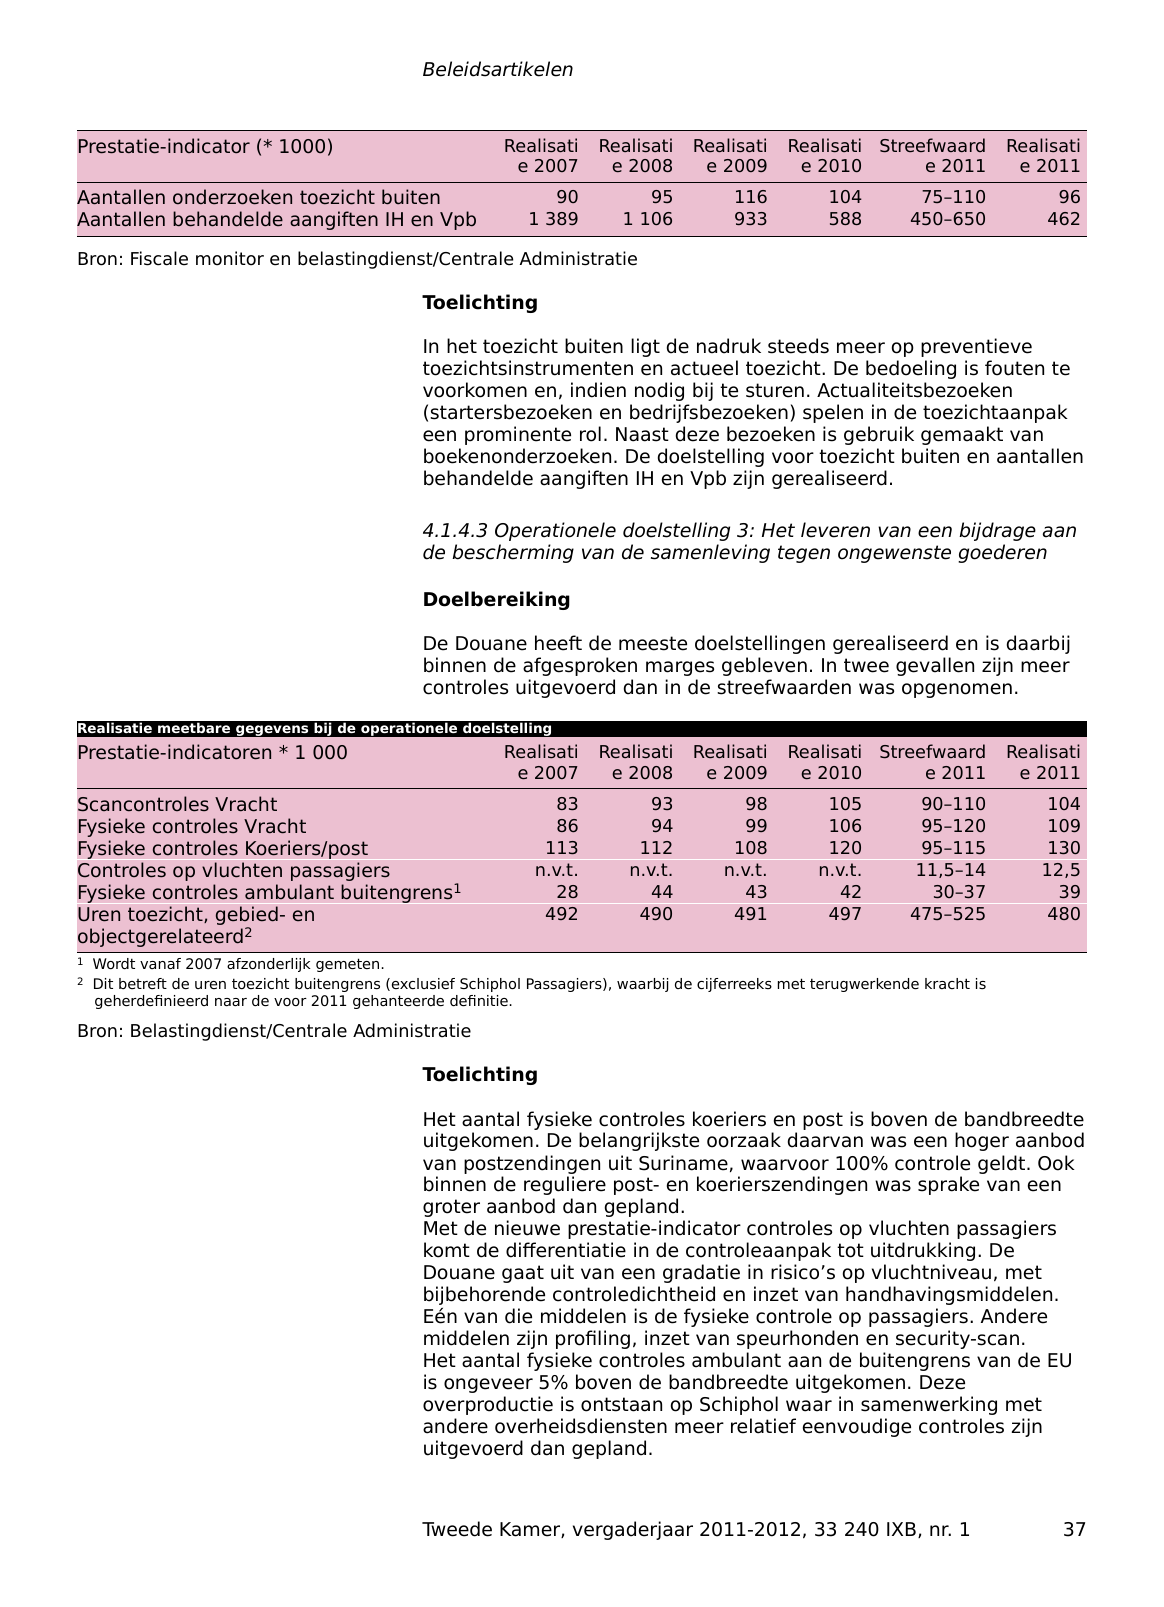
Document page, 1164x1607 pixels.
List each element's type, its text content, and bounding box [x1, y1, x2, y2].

table_cell 98 [679, 789, 773, 816]
table_header Realisatie 2009 [679, 131, 773, 182]
text Met de nieuwe prestatie-indicator controles op vluchten passagiers komt de differentiatie in de controleaanpak tot uitdrukking. De Douane gaat uit van een gradatie in risico’s op vluchtniveau, met bijbehorende controledichtheid en inzet van handhavingsmiddelen. Eén van die middelen is de fysieke controle op passagiers. Andere middelen zijn profiling, inzet van speurhonden en security-scan. [422, 1218, 1087, 1350]
table_cell Controles op vluchten passagiers [77, 860, 490, 882]
table_cell 96 [992, 183, 1087, 209]
table_cell 108 [679, 838, 773, 859]
table_header Realisatie 2011 [992, 131, 1087, 182]
table_cell 83 [490, 789, 584, 816]
subtitle 4.1.4.3 Operationele doelstelling 3: Het leveren van een bijdrage aan de bescherming van de samenleving tegen ongewenste goederen [422, 519, 1087, 563]
table_cell Prestatie-indicatoren * 1 000 [77, 737, 490, 788]
table_header Realisatie 2007 [490, 131, 584, 182]
table_cell n.v.t. [774, 860, 868, 882]
table_cell 490 [585, 904, 679, 952]
table_cell 475–525 [868, 904, 992, 952]
table_cell 42 [774, 882, 868, 903]
table_cell 95–120 [868, 816, 992, 838]
table_cell Realisatie 2011 [992, 737, 1087, 788]
table_cell Streefwaarde 2011 [868, 737, 992, 788]
table_cell 1 389 [490, 209, 584, 236]
table_header Realisatie meetbare gegevens bij de operationele doelstelling [77, 721, 1087, 736]
table_cell 1 106 [585, 209, 679, 236]
table_cell 104 [992, 789, 1087, 816]
table_cell 491 [679, 904, 773, 952]
table_cell Realisatie 2007 [490, 737, 584, 788]
table_cell 450–650 [868, 209, 992, 236]
subtitle Doelbereiking [422, 588, 1087, 611]
table_cell 116 [679, 183, 773, 209]
table_cell 112 [585, 838, 679, 859]
table_cell Realisatie 2008 [585, 737, 679, 788]
table_header Streefwaarde 2011 [868, 131, 992, 182]
text Het aantal fysieke controles ambulant aan de buitengrens van de EU is ongeveer 5% boven de bandbreedte uitgekomen. Deze overproductie is ontstaan op Schiphol waar in samenwerking met andere overheidsdiensten meer relatief eenvoudige controles zijn uitgevoerd dan gepland. [422, 1350, 1087, 1460]
table_cell 95 [585, 183, 679, 209]
table_header Realisatie 2010 [774, 131, 868, 182]
table_cell n.v.t. [679, 860, 773, 882]
table_cell 109 [992, 816, 1087, 838]
table_cell Realisatie 2009 [679, 737, 773, 788]
table_cell Scancontroles Vracht [77, 789, 490, 816]
table_cell n.v.t. [585, 860, 679, 882]
table_cell Aantallen behandelde aangiften IH en Vpb [77, 209, 490, 236]
table_cell Fysieke controles Vracht [77, 816, 490, 838]
table_cell 480 [992, 904, 1087, 952]
table_cell 94 [585, 816, 679, 838]
table_cell 492 [490, 904, 584, 952]
table_cell 11,5–14 [868, 860, 992, 882]
table_cell 75–110 [868, 183, 992, 209]
table_cell 44 [585, 882, 679, 903]
table_cell 105 [774, 789, 868, 816]
table_cell 39 [992, 882, 1087, 903]
table_cell Aantallen onderzoeken toezicht buiten [77, 183, 490, 209]
table_cell 12,5 [992, 860, 1087, 882]
table_cell 588 [774, 209, 868, 236]
table_cell 95–115 [868, 838, 992, 859]
table_cell 43 [679, 882, 773, 903]
table_cell Realisatie 2010 [774, 737, 868, 788]
table_cell 28 [490, 882, 584, 903]
table_cell 90–110 [868, 789, 992, 816]
table_cell 86 [490, 816, 584, 838]
table_cell 130 [992, 838, 1087, 859]
text In het toezicht buiten ligt de nadruk steeds meer op preventieve toezichtsinstrumenten en actueel toezicht. De bedoeling is fouten te voorkomen en, indien nodig bij te sturen. Actualiteitsbezoeken (startersbezoeken en bedrijfsbezoeken) spelen in de toezichtaanpak een prominente rol. Naast deze bezoeken is gebruik gemaakt van boekenonderzoeken. De doelstelling voor toezicht buiten en aantallen behandelde aangiften IH en Vpb zijn gerealiseerd. [422, 336, 1087, 489]
table_cell 1 Wordt vanaf 2007 afzonderlijk gemeten. 2 Dit betreft de uren toezicht buitengrens (exclusief Schiphol Passagiers), waarbij de cijferreeks met terugwerkende kracht is geherdefinieerd naar de voor 2011 gehanteerde definitie. Bron: Belastingdienst/Centrale Administratie [77, 953, 1087, 1042]
table_cell 99 [679, 816, 773, 838]
table_cell 120 [774, 838, 868, 859]
table_cell Bron: Fiscale monitor en belastingdienst/Centrale Administratie [77, 237, 1087, 269]
table_header Realisatie 2008 [585, 131, 679, 182]
table_cell 933 [679, 209, 773, 236]
text Het aantal fysieke controles koeriers en post is boven de bandbreedte uitgekomen. De belangrijkste oorzaak daarvan was een hoger aanbod van postzendingen uit Suriname, waarvoor 100% controle geldt. Ook binnen de reguliere post- en koerierszendingen was sprake van een groter aanbod dan gepland. [422, 1108, 1087, 1218]
table_cell 106 [774, 816, 868, 838]
table_cell n.v.t. [490, 860, 584, 882]
table_cell 90 [490, 183, 584, 209]
table_cell 497 [774, 904, 868, 952]
table_cell 113 [490, 838, 584, 859]
text De Douane heeft de meeste doelstellingen gerealiseerd en is daarbij binnen de afgesproken marges gebleven. In twee gevallen zijn meer controles uitgevoerd dan in de streefwaarden was opgenomen. [422, 633, 1087, 699]
table_cell 30–37 [868, 882, 992, 903]
subtitle Toelichting [422, 1064, 1087, 1086]
table_cell Uren toezicht, gebied- en objectgerelateerd2 [77, 904, 490, 952]
subtitle Toelichting [422, 292, 1087, 313]
table_cell 104 [774, 183, 868, 209]
table_cell Fysieke controles Koeriers/post [77, 838, 490, 859]
table_cell Fysieke controles ambulant buitengrens1 [77, 882, 490, 903]
table_header Prestatie-indicator (* 1000) [77, 131, 490, 182]
table_cell 462 [992, 209, 1087, 236]
table_cell 93 [585, 789, 679, 816]
